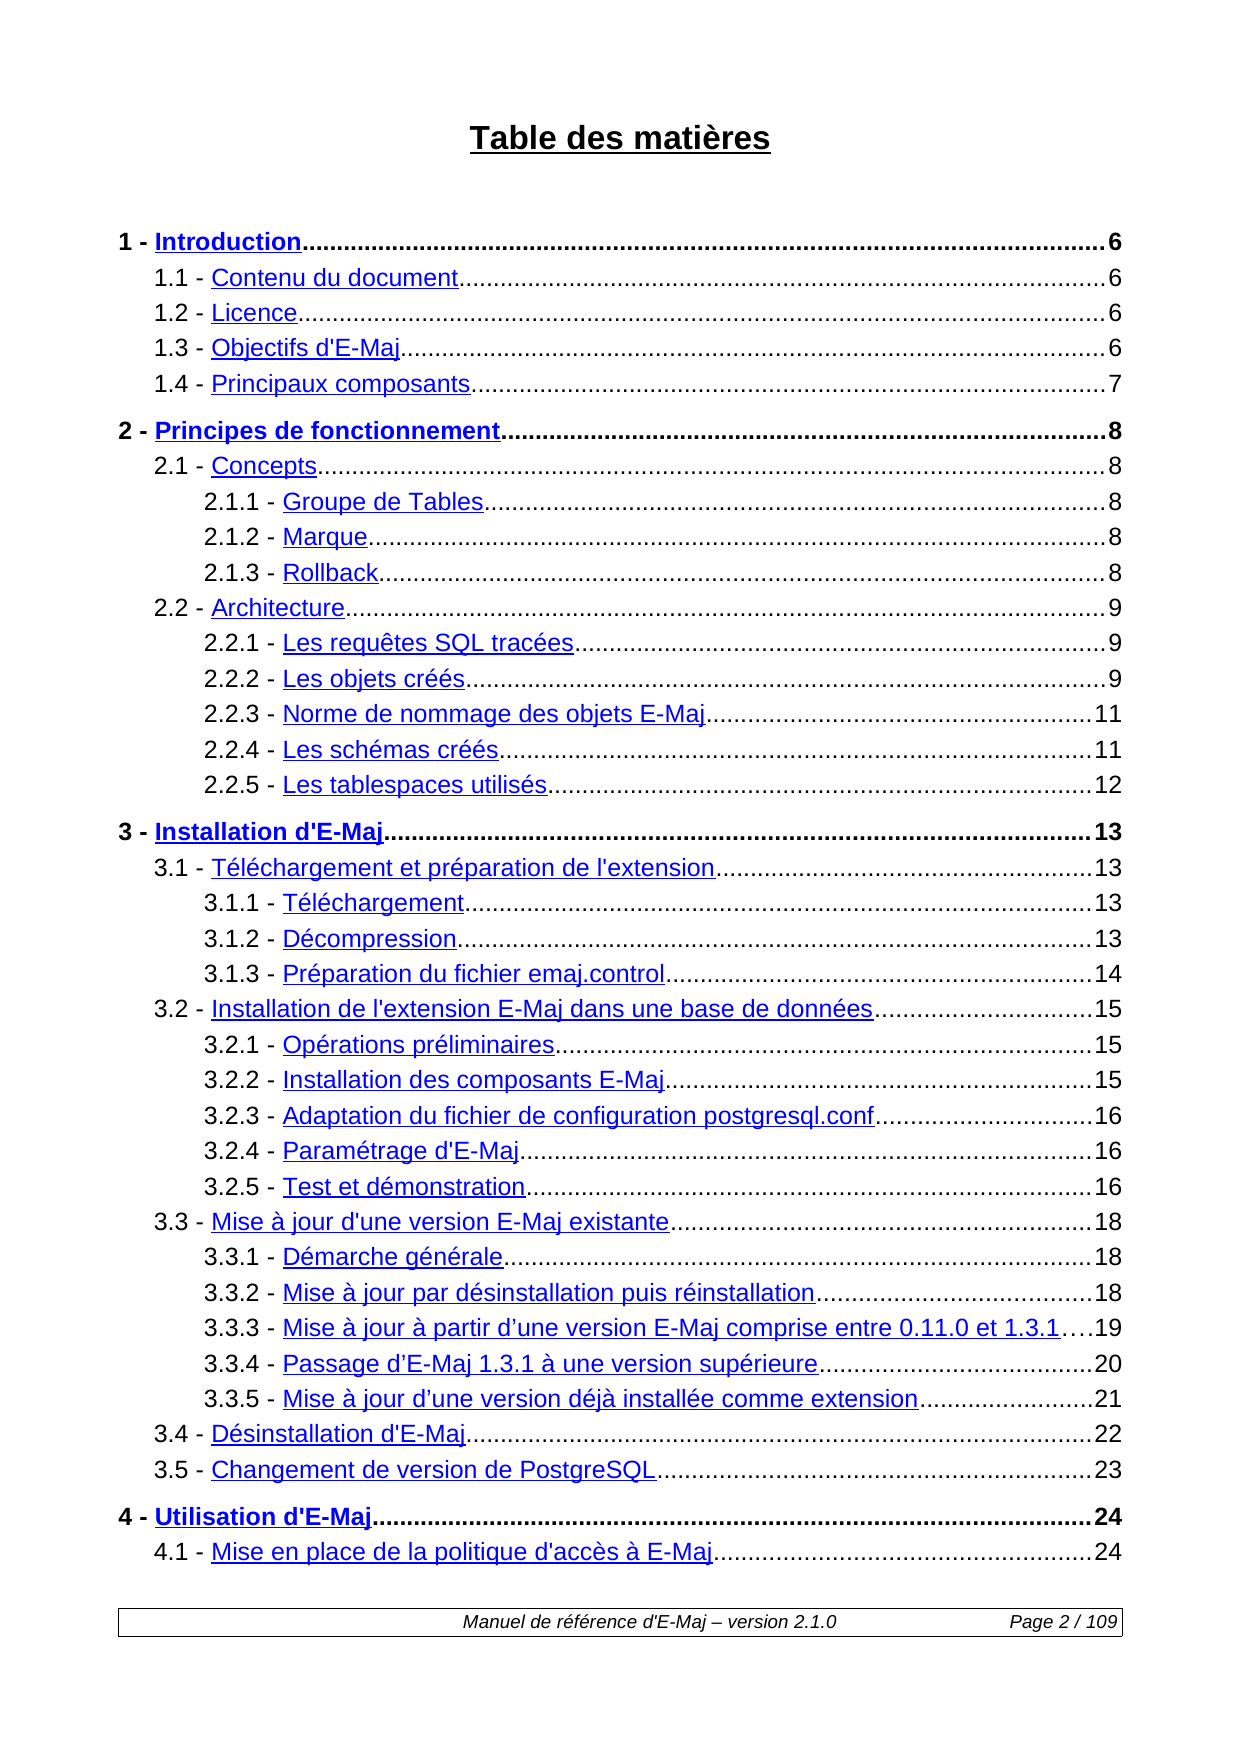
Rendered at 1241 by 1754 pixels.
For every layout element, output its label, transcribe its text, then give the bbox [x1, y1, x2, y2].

text 3.1 - Téléchargement et préparation de l'extension 13 [118, 848, 1122, 883]
text 3.3 - Mise à jour d'une version E-Maj existante 18 [118, 1202, 1122, 1237]
text 2.2.3 - Norme de nommage des objets E-Maj 11 [168, 694, 1122, 730]
text 2.1.1 - Groupe de Tables 8 [168, 482, 1122, 517]
text 3.1.3 - Préparation du fichier emaj.control 14 [168, 954, 1122, 989]
text 3.3.3 - Mise à jour à partir d’une version E-Maj comprise entre 0.11.0 et 1.3.1 19 [168, 1308, 1122, 1344]
text 4 - Utilisation d'E-Maj 24 [118, 1497, 1122, 1532]
text 3.3.5 - Mise à jour d’une version déjà installée comme extension 21 [168, 1379, 1122, 1414]
text 3.2.1 - Opérations préliminaires 15 [168, 1025, 1122, 1060]
text 2 - Principes de fonctionnement 8 [118, 411, 1122, 446]
text 3.1.1 - Téléchargement 13 [168, 883, 1122, 919]
text 2.2 - Architecture 9 [118, 588, 1122, 623]
text 2.2.2 - Les objets créés 9 [168, 659, 1122, 694]
text 1.3 - Objectifs d'E-Maj 6 [118, 328, 1122, 364]
text 3.2.2 - Installation des composants E-Maj 15 [168, 1060, 1122, 1096]
text 3.2.3 - Adaptation du fichier de configuration postgresql.conf 16 [168, 1096, 1122, 1131]
text 2.1 - Concepts 8 [118, 446, 1122, 482]
text 2.1.3 - Rollback 8 [168, 553, 1122, 588]
text 2.2.5 - Les tablespaces utilisés 12 [168, 765, 1122, 801]
text 3.5 - Changement de version de PostgreSQL 23 [118, 1450, 1122, 1485]
text 3.2.5 - Test et démonstration 16 [168, 1167, 1122, 1202]
text 3 - Installation d'E-Maj 13 [118, 812, 1122, 848]
text 3.3.2 - Mise à jour par désinstallation puis réinstallation 18 [168, 1273, 1122, 1308]
text 1.2 - Licence 6 [118, 293, 1122, 328]
text 3.2.4 - Paramétrage d'E-Maj 16 [168, 1131, 1122, 1167]
text 3.3.4 - Passage d’E-Maj 1.3.1 à une version supérieure 20 [168, 1344, 1122, 1379]
text 1 - Introduction 6 [118, 222, 1122, 258]
text 1.1 - Contenu du document 6 [118, 258, 1122, 293]
text 2.2.4 - Les schémas créés 11 [168, 730, 1122, 765]
text 4.1 - Mise en place de la politique d'accès à E-Maj 24 [118, 1532, 1122, 1568]
text 3.4 - Désinstallation d'E-Maj 22 [118, 1414, 1122, 1450]
text 1.4 - Principaux composants 7 [118, 364, 1122, 399]
text 3.3.1 - Démarche générale 18 [168, 1237, 1122, 1273]
text 3.2 - Installation de l'extension E-Maj dans une base de données 15 [118, 989, 1122, 1025]
text 2.1.2 - Marque 8 [168, 517, 1122, 553]
text 2.2.1 - Les requêtes SQL tracées 9 [168, 623, 1122, 659]
text 3.1.2 - Décompression 13 [168, 919, 1122, 954]
subtitle Table des matières [118, 118, 1122, 157]
